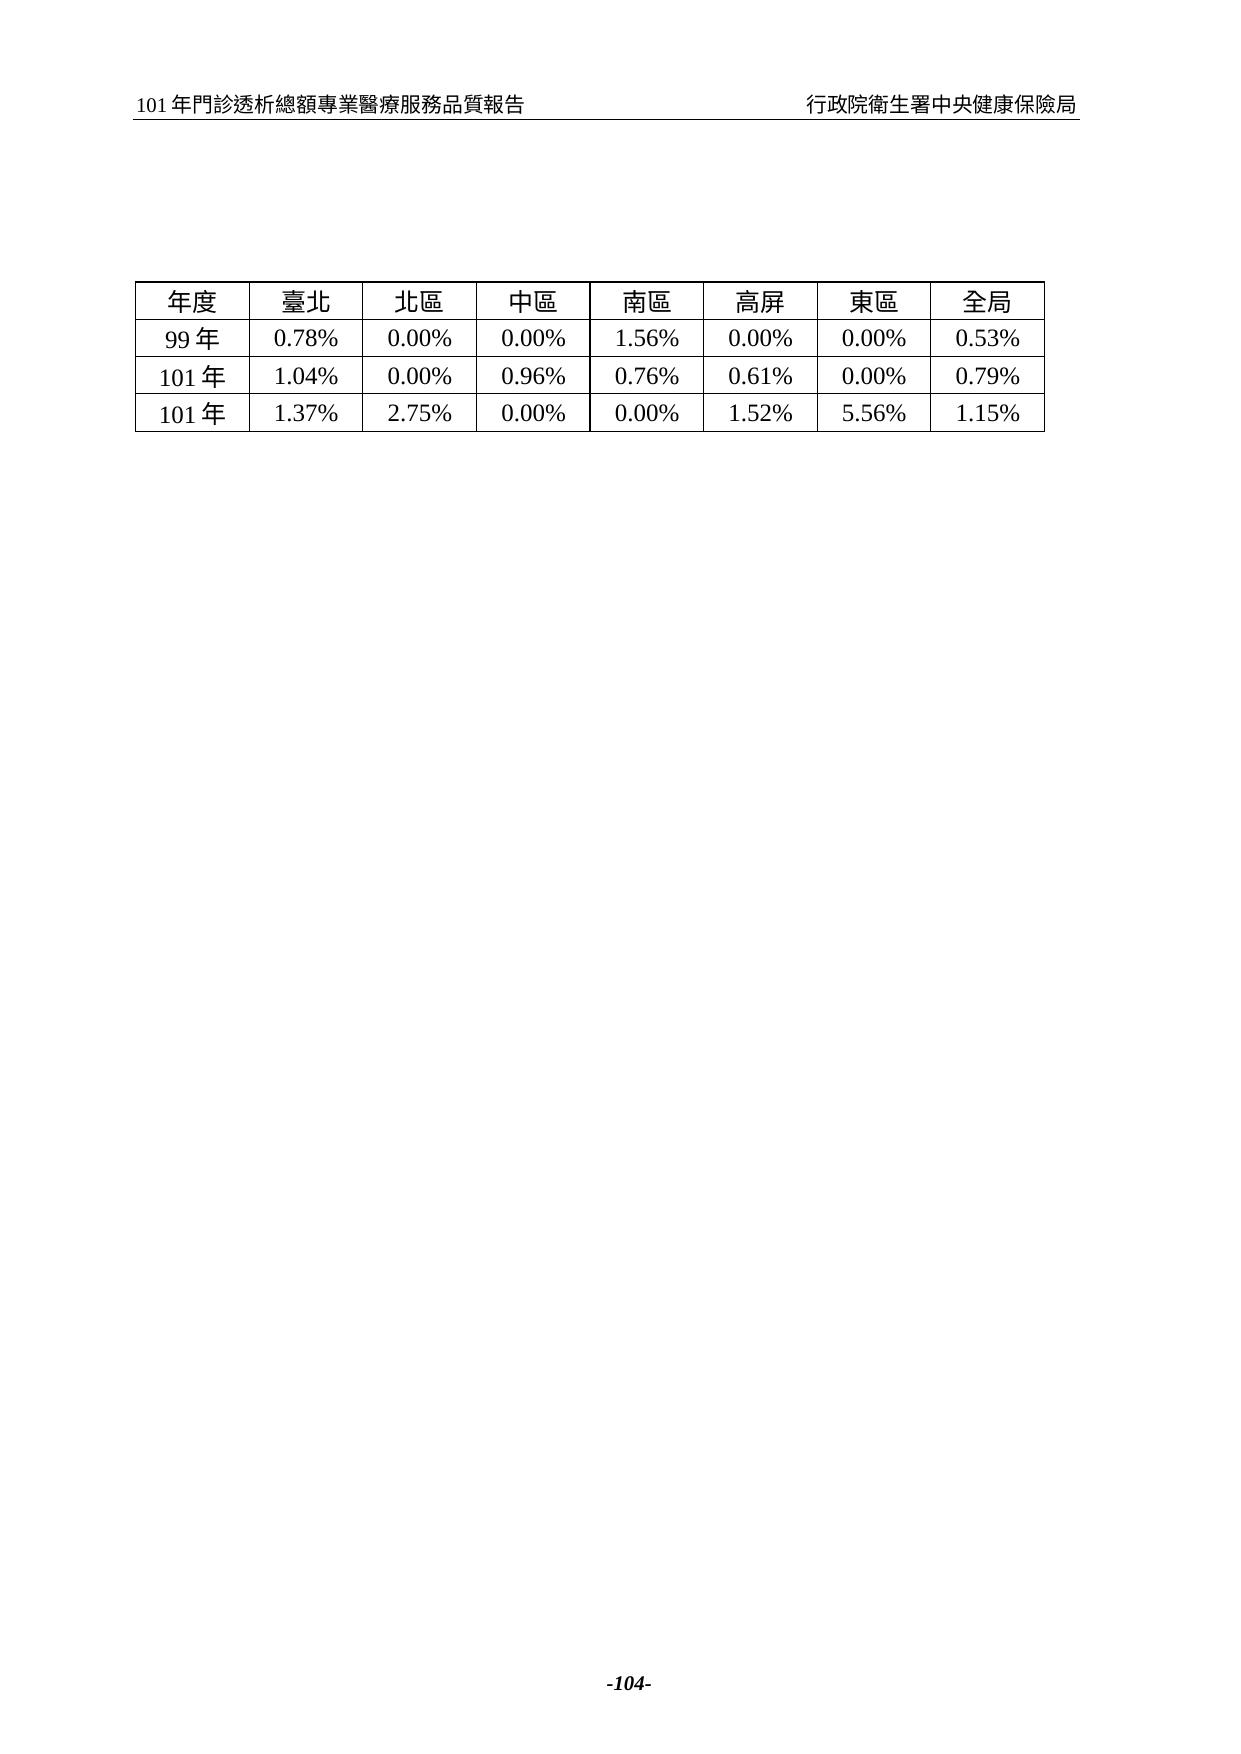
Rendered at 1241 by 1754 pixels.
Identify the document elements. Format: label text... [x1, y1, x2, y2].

table_cell [361, 213, 469, 247]
table_cell [136, 247, 264, 281]
table_cell 0.76% [591, 357, 703, 393]
table_cell 中區 [477, 283, 589, 319]
table_cell [577, 213, 707, 247]
table_cell [708, 144, 831, 178]
table_cell [136, 213, 264, 247]
table_cell 0.00% [818, 357, 930, 393]
table_cell [265, 144, 361, 178]
table_cell [469, 213, 577, 247]
table_cell [265, 432, 361, 465]
table_cell [469, 247, 577, 281]
table_cell [265, 213, 361, 247]
table_cell [136, 144, 264, 178]
table_cell 5.56% [818, 394, 930, 431]
table_cell [831, 465, 938, 499]
table_cell 0.61% [704, 357, 817, 393]
table_cell 0.00% [704, 320, 817, 356]
table_cell 2.75% [363, 394, 476, 431]
table_cell [831, 144, 938, 178]
table_cell 0.96% [477, 357, 589, 393]
table_cell [265, 178, 361, 213]
table_cell [577, 178, 707, 213]
table_cell 1.52% [704, 394, 817, 431]
table_cell [265, 247, 361, 281]
table_cell [938, 465, 1044, 499]
table_cell 1.37% [250, 394, 362, 431]
table_cell 0.00% [818, 320, 930, 356]
table_cell [831, 213, 938, 247]
table_cell [831, 432, 938, 465]
table_cell [136, 178, 264, 213]
table_cell [577, 144, 707, 178]
table_cell [708, 247, 831, 281]
table_cell 全局 [931, 283, 1044, 319]
table_cell 0.00% [477, 320, 589, 356]
table_cell [577, 432, 707, 465]
table_cell 0.00% [363, 357, 476, 393]
table_cell [938, 144, 1044, 178]
table_cell [265, 465, 361, 499]
table_cell [1044, 431, 1120, 465]
table_cell [831, 247, 938, 281]
table_cell [469, 432, 577, 465]
table_cell 1.56% [591, 320, 703, 356]
table_cell 南區 [591, 283, 703, 319]
table_cell [361, 178, 469, 213]
table_cell [136, 465, 264, 499]
table_cell [469, 465, 577, 499]
table_cell [136, 432, 264, 465]
table_cell 東區 [818, 283, 930, 319]
table_cell 101年 [136, 394, 249, 431]
table_cell 99年 [136, 320, 249, 356]
table_cell 101年 [136, 357, 249, 393]
table_cell [1045, 356, 1120, 393]
table_cell [938, 247, 1044, 281]
table_cell 0.53% [931, 320, 1044, 356]
table_cell 年度 [136, 283, 249, 319]
table_cell 0.00% [363, 320, 476, 356]
table_cell 0.79% [931, 357, 1044, 393]
table_cell [1045, 393, 1120, 431]
table_cell [1044, 144, 1120, 178]
table_cell [577, 247, 707, 281]
table_cell 1.15% [931, 394, 1044, 431]
table_cell [938, 432, 1044, 465]
table_cell [577, 465, 707, 499]
table_cell [469, 178, 577, 213]
table_cell 0.00% [477, 394, 589, 431]
table_cell [708, 178, 831, 213]
table_cell [361, 144, 469, 178]
table_cell [708, 432, 831, 465]
table_cell 0.00% [591, 394, 703, 431]
table_cell 1.04% [250, 357, 362, 393]
table_cell 北區 [363, 283, 476, 319]
table_cell [1045, 281, 1120, 319]
table_cell 0.78% [250, 320, 362, 356]
table_cell [1044, 247, 1120, 281]
table_cell [938, 178, 1044, 213]
table_cell [831, 178, 938, 213]
table_cell [361, 465, 469, 499]
table_cell [1044, 465, 1120, 499]
table_cell [708, 213, 831, 247]
table_cell [361, 432, 469, 465]
table_cell [708, 465, 831, 499]
table_cell [938, 213, 1044, 247]
table_cell [1045, 319, 1120, 356]
table_cell 高屏 [704, 283, 817, 319]
table_cell [361, 247, 469, 281]
table_cell 臺北 [250, 283, 362, 319]
table_cell [1044, 178, 1120, 213]
table_cell [1044, 213, 1120, 247]
table_cell [469, 144, 577, 178]
